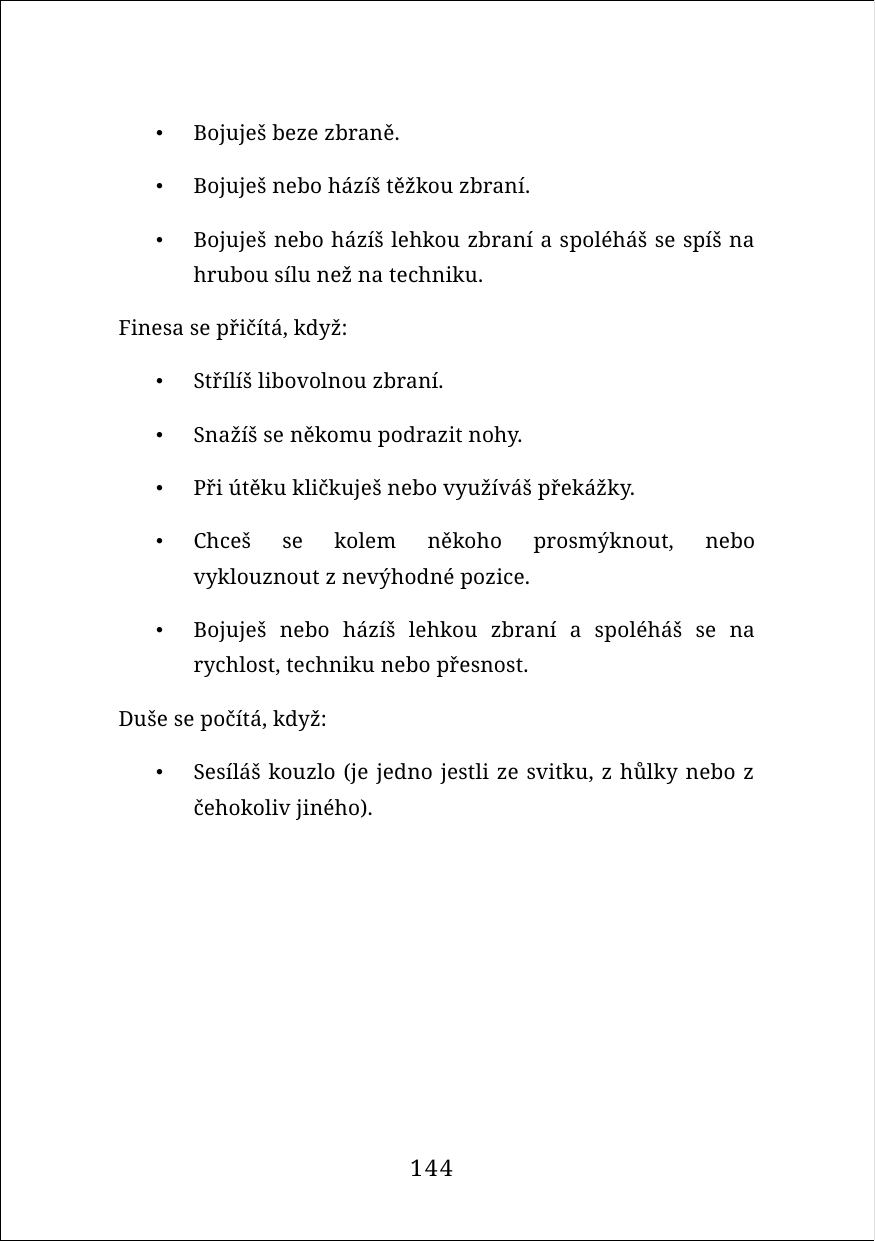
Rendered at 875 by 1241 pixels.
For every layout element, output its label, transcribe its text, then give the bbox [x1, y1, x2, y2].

text Duše se počítá, když: [118, 704, 756, 732]
list Bojuješ nebo házíš lehkou zbraní a spoléháš se spíš na hrubou sílu než na techniku. [156, 225, 756, 289]
list Při útěku kličkuješ nebo využíváš překážky. [156, 473, 756, 502]
list Snažíš se někomu podrazit nohy. [156, 420, 756, 448]
list Bojuješ nebo házíš lehkou zbraní a spoléháš se na rychlost, techniku nebo přesnost. [156, 615, 756, 679]
list Střílíš libovolnou zbraní. [156, 367, 756, 395]
list Bojuješ beze zbraně. [156, 118, 756, 147]
text Finesa se přičítá, když: [118, 313, 756, 342]
list Sesíláš kouzlo (je jedno jestli ze svitku, z hůlky nebo z čehokoliv jiného). [156, 757, 756, 821]
list Chceš se kolem někoho prosmýknout, nebo vyklouznout z nevýhodné pozice. [156, 526, 756, 590]
list Bojuješ nebo házíš těžkou zbraní. [156, 171, 756, 200]
